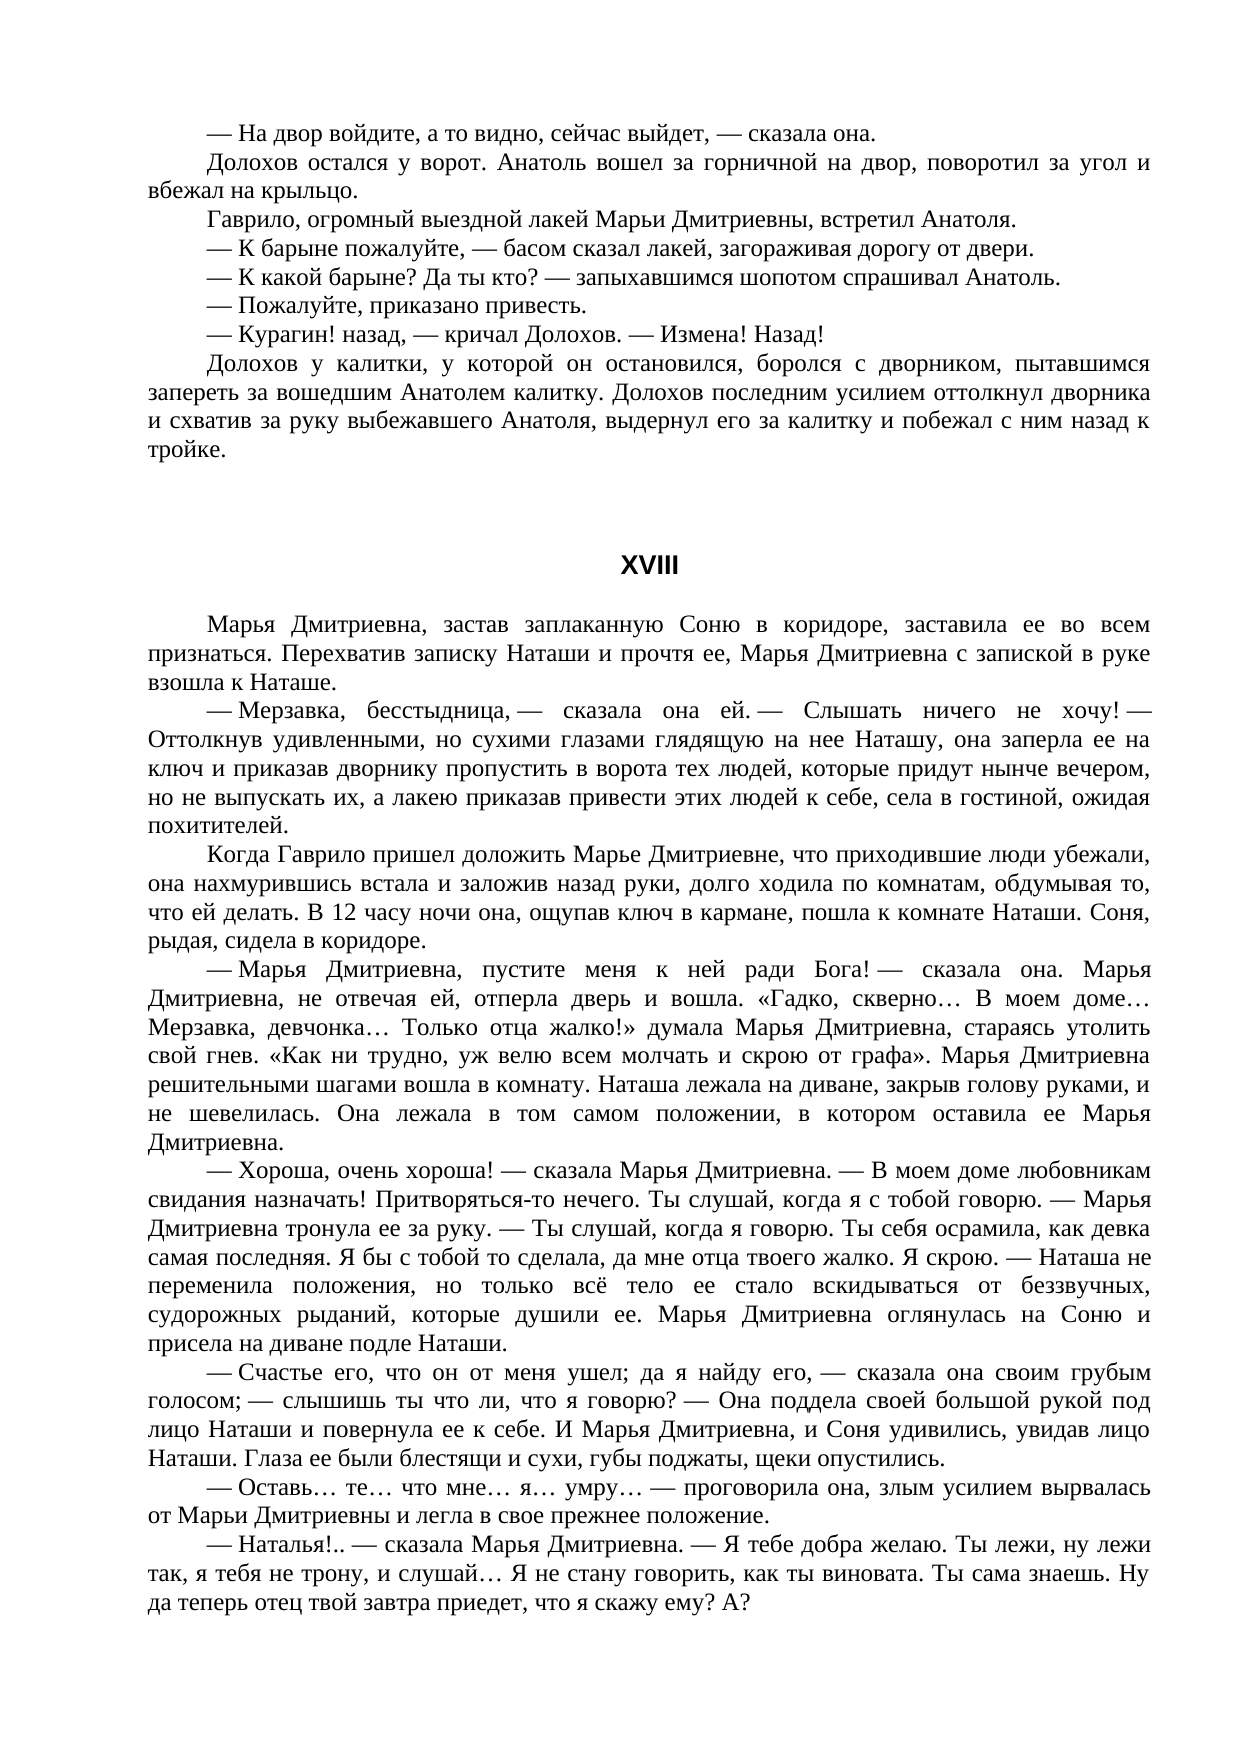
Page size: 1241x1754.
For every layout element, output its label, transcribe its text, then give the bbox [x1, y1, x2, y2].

text Долохов у калитки, у которой он остановился, боролся с дворником, пытавшимся запереть за вошедшим Анатолем калитку. Долохов последним усилием оттолкнул дворника и схватив за руку выбежавшего Анатоля, выдернул его за калитку и побежал с ним назад к тройке. [148, 348, 1152, 463]
text Долохов остался у ворот. Анатоль вошел за горничной на двор, поворотил за угол и вбежал на крыльцо. [148, 147, 1152, 204]
text — Наталья!.. — сказала Марья Дмитриевна. — Я тебе добра желаю. Ты лежи, ну лежи так, я тебя не трону, и слушай… Я не стану говорить, как ты виновата. Ты сама знаешь. Ну да теперь отец твой завтра приедет, что я скажу ему? А? [148, 1529, 1152, 1616]
text — Мерзавка, бесстыдница, — сказала она ей. — Слышать ничего не хочу! — Оттолкнув удивленными, но сухими глазами глядящую на нее Наташу, она заперла ее на ключ и приказав дворнику пропустить в ворота тех людей, которые придут нынче вечером, но не выпускать их, а лакею приказав привести этих людей к себе, села в гостиной, ожидая похитителей. [148, 696, 1152, 839]
text — Марья Дмитриевна, пустите меня к ней ради Бога! — сказала она. Марья Дмитриевна, не отвечая ей, отперла дверь и вошла. «Гадко, скверно… В моем доме… Мерзавка, девчонка… Только отца жалко!» думала Марья Дмитриевна, стараясь утолить свой гнев. «Как ни трудно, уж велю всем молчать и скрою от графа». Марья Дмитриевна решительными шагами вошла в комнату. Наташа лежала на диване, закрыв голову руками, и не шевелилась. Она лежала в том самом положении, в котором оставила ее Марья Дмитриевна. [148, 954, 1152, 1156]
text Гаврило, огромный выездной лакей Марьи Дмитриевны, встретил Анатоля. [148, 204, 1152, 233]
text — Пожалуйте, приказано привесть. [148, 291, 1152, 319]
text — На двор войдите, а то видно, сейчас выйдет, — сказала она. [148, 118, 1152, 147]
text — Оставь… те… что мне… я… умру… — проговорила она, злым усилием вырвалась от Марьи Дмитриевны и легла в свое прежнее положение. [148, 1472, 1152, 1529]
text — Курагин! назад, — кричал Долохов. — Измена! Назад! [148, 319, 1152, 348]
text — Хороша, очень хороша! — сказала Марья Дмитриевна. — В моем доме любовникам свидания назначать! Притворяться-то нечего. Ты слушай, когда я с тобой говорю. — Марья Дмитриевна тронула ее за руку. — Ты слушай, когда я говорю. Ты себя осрамила, как девка самая последняя. Я бы с тобой то сделала, да мне отца твоего жалко. Я скрою. — Наташа не переменила положения, но только всё тело ее стало вскидываться от беззвучных, судорожных рыданий, которые душили ее. Марья Дмитриевна оглянулась на Соню и присела на диване подле Наташи. [148, 1156, 1152, 1357]
text — К какой барыне? Да ты кто? — запыхавшимся шопотом спрашивал Анатоль. [148, 262, 1152, 291]
text — Счастье его, что он от меня ушел; да я найду его, — сказала она своим грубым голосом; — слышишь ты что ли, что я говорю? — Она поддела своей большой рукой под лицо Наташи и повернула ее к себе. И Марья Дмитриевна, и Соня удивились, увидав лицо Наташи. Глаза ее были блестящи и сухи, губы поджаты, щеки опустились. [148, 1357, 1152, 1472]
subtitle XVIII [148, 549, 1152, 581]
text Марья Дмитриевна, застав заплаканную Соню в коридоре, заставила ее во всем признаться. Перехватив записку Наташи и прочтя ее, Марья Дмитриевна с запиской в руке взошла к Наташе. [148, 609, 1152, 696]
text — К барыне пожалуйте, — басом сказал лакей, загораживая дорогу от двери. [148, 233, 1152, 262]
text Когда Гаврило пришел доложить Марье Дмитриевне, что приходившие люди убежали, она нахмурившись встала и заложив назад руки, долго ходила по комнатам, обдумывая то, что ей делать. В 12 часу ночи она, ощупав ключ в кармане, пошла к комнате Наташи. Соня, рыдая, сидела в коридоре. [148, 839, 1152, 954]
